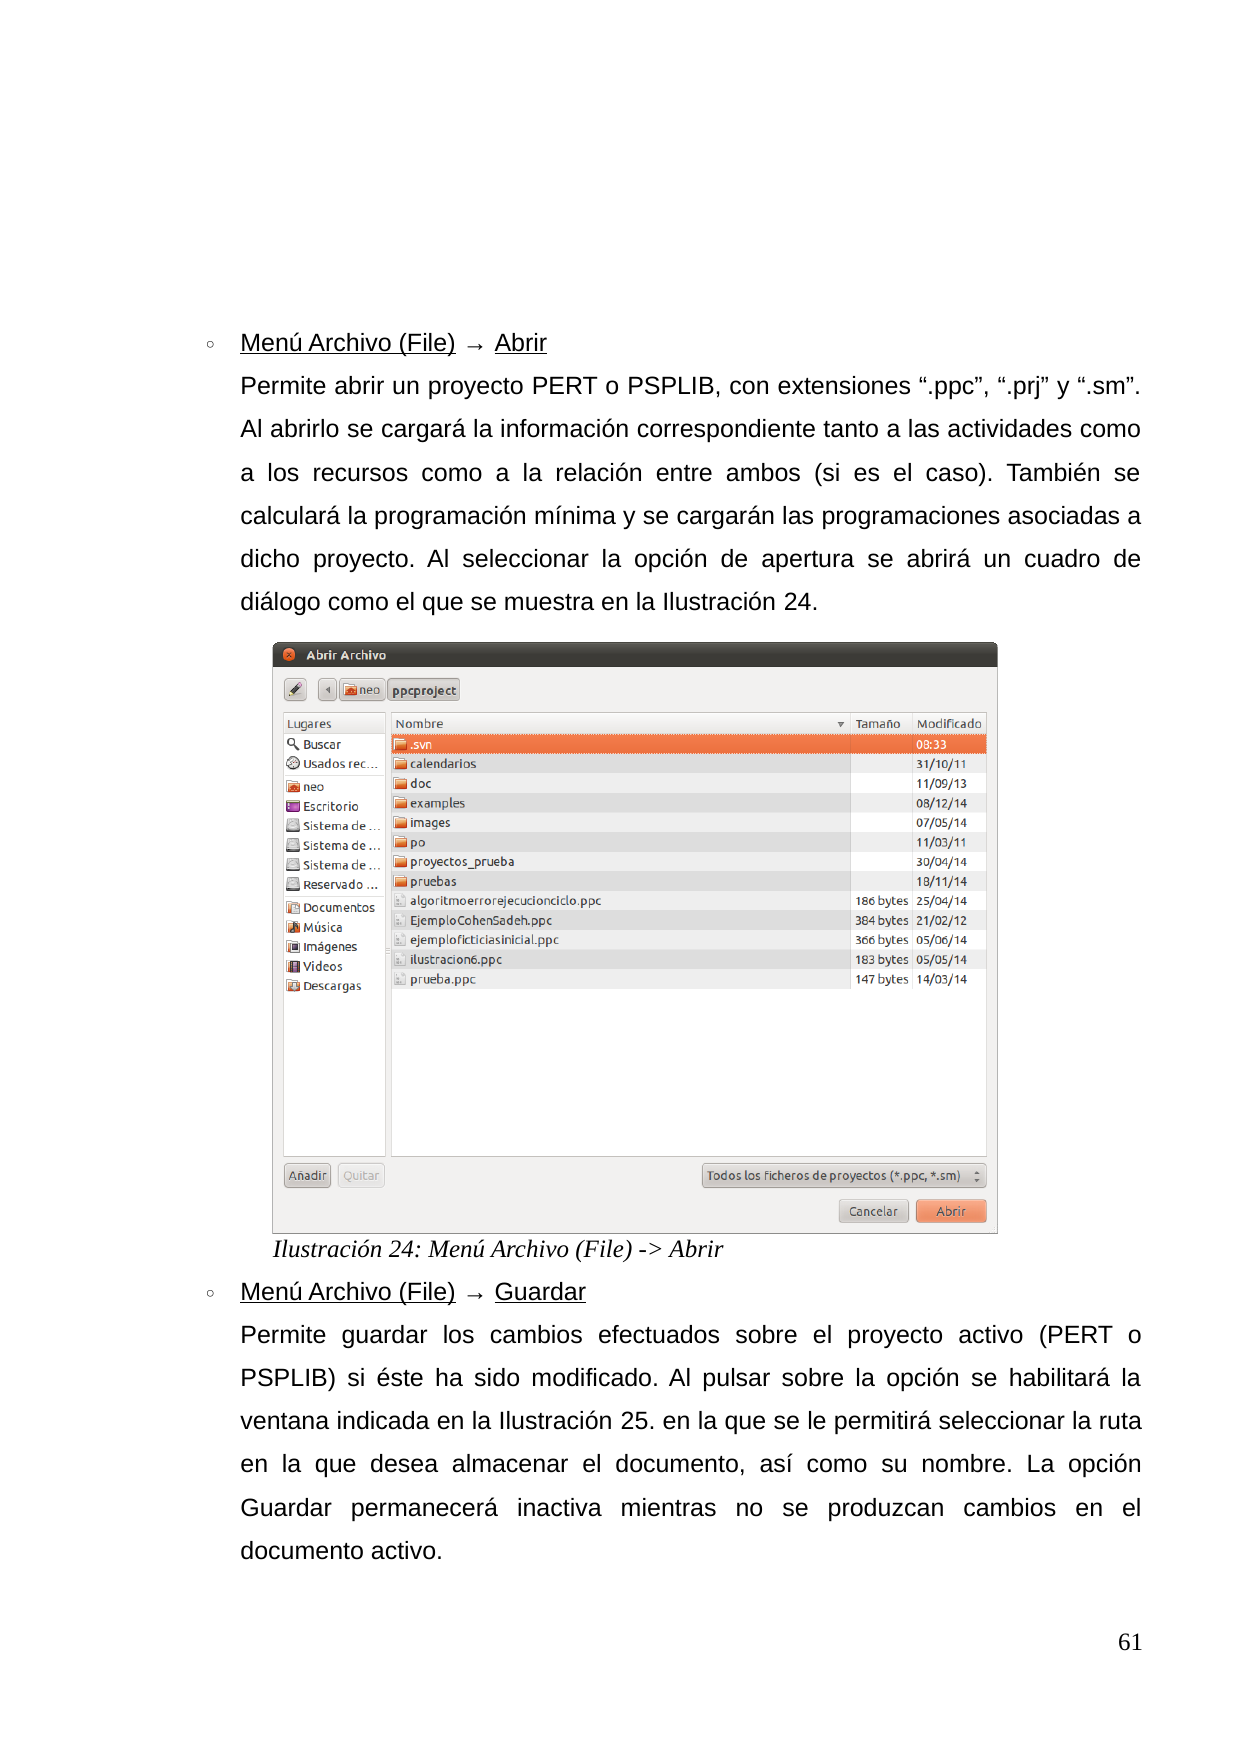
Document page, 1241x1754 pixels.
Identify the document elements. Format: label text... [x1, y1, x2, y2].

list Permite abrir un proyecto PERT o PSPLIB, con extensiones “.ppc”, “.prj” y “.sm”. Al abrirlo se cargará la información correspondiente tanto a las actividades como a los recursos como a la relación entre ambos (si es el caso). También se calculará la programación mínima y se cargarán las programaciones asociadas a dicho proyecto. Al seleccionar la opción de apertura se abrirá un cuadro de diálogo como el que se muestra en la Ilustración 24. [203, 371, 1143, 616]
list Menú Archivo (File) → Abrir [203, 328, 1143, 357]
list Permite guardar los cambios efectuados sobre el proyecto activo (PERT o PSPLIB) si éste ha sido modificado. Al pulsar sobre la opción se habilitará la ventana indicada en la Ilustración 25. en la que se le permitirá seleccionar la ruta en la que desea almacenar el documento, así como su nombre. La opción Guardar permanecerá inactiva mientras no se produzcan cambios en el documento activo. [203, 1320, 1143, 1564]
picture [272, 642, 998, 1234]
text Ilustración 24: Menú Archivo (File) -> Abrir [273, 1234, 998, 1262]
list Menú Archivo (File) → Guardar [203, 1277, 1143, 1306]
